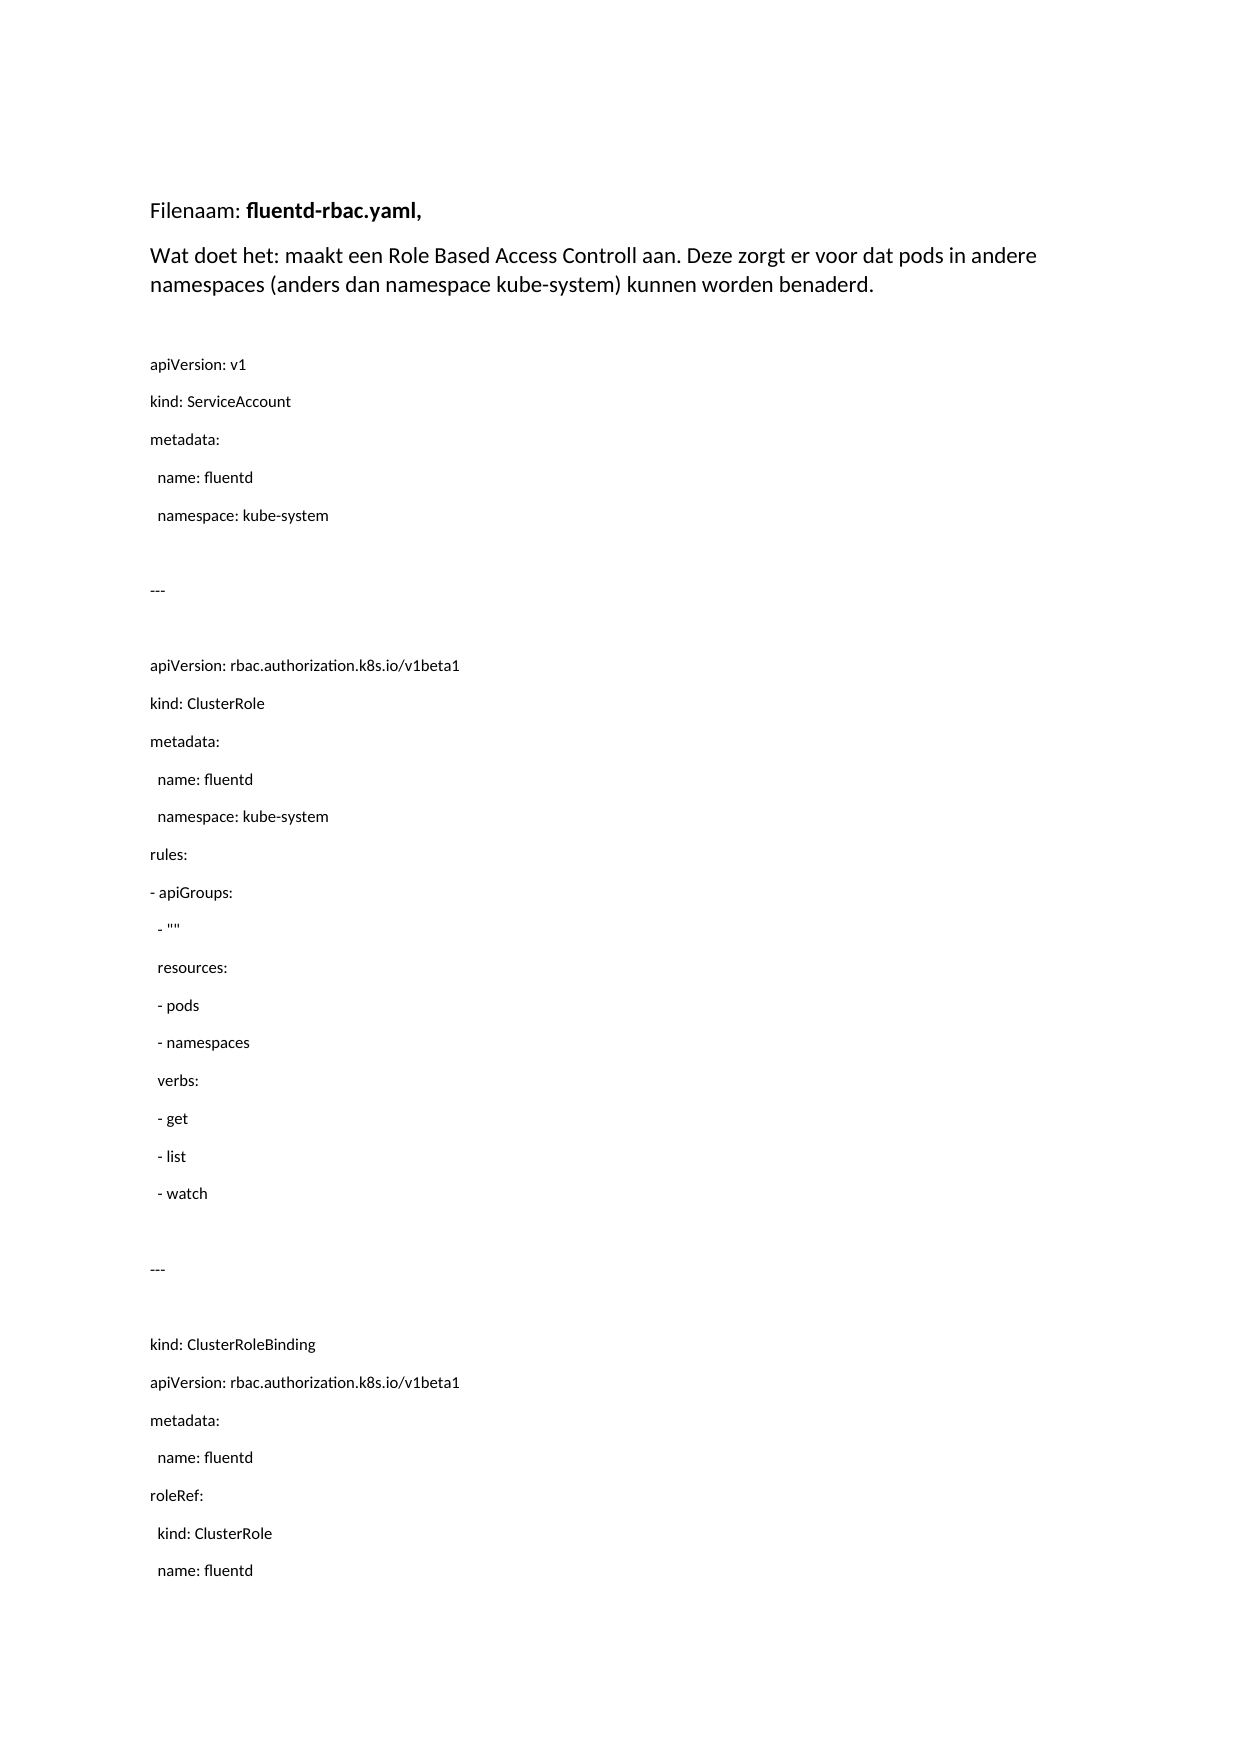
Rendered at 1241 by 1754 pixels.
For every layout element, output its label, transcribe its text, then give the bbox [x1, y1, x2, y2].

text Filenaam: fluentd-rbac.yaml, [150, 196, 1090, 224]
text - "" [150, 919, 1090, 940]
text - namespaces [150, 1033, 1090, 1053]
text apiVersion: rbac.authorization.k8s.io/v1beta1 [150, 1372, 1090, 1392]
text name: fluentd [150, 467, 1090, 487]
text - get [150, 1108, 1090, 1128]
text --- [150, 580, 1090, 601]
text --- [150, 1259, 1090, 1279]
text name: fluentd [150, 1447, 1090, 1468]
text kind: ClusterRole [150, 1523, 1090, 1543]
text verbs: [150, 1070, 1090, 1091]
text metadata: [150, 731, 1090, 751]
text namespace: kube-system [150, 505, 1090, 525]
text apiVersion: rbac.authorization.k8s.io/v1beta1 [150, 656, 1090, 676]
text - apiGroups: [150, 882, 1090, 902]
text namespace: kube-system [150, 806, 1090, 827]
text apiVersion: v1 [150, 354, 1090, 374]
text - watch [150, 1183, 1090, 1204]
text metadata: [150, 429, 1090, 450]
text Wat doet het: maakt een Role Based Access Controll aan. Deze zorgt er voor dat pods in andere namespaces (anders dan namespace kube-system) kunnen worden benaderd. [150, 241, 1090, 298]
text roleRef: [150, 1485, 1090, 1506]
text kind: ServiceAccount [150, 392, 1090, 412]
text rules: [150, 844, 1090, 864]
text - pods [150, 995, 1090, 1015]
text metadata: [150, 1410, 1090, 1430]
text name: fluentd [150, 1561, 1090, 1581]
text name: fluentd [150, 769, 1090, 789]
text kind: ClusterRole [150, 693, 1090, 714]
text kind: ClusterRoleBinding [150, 1334, 1090, 1355]
text - list [150, 1146, 1090, 1166]
text resources: [150, 957, 1090, 978]
